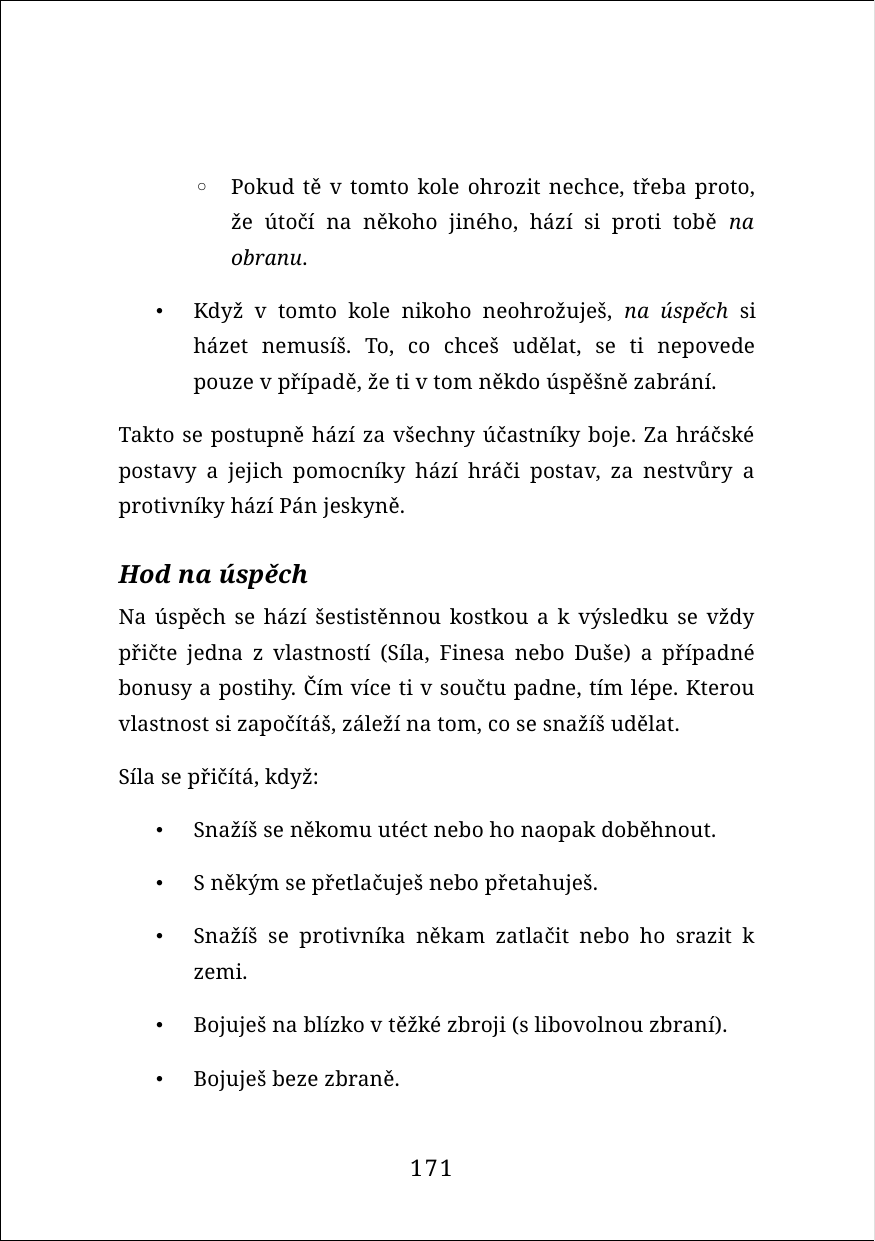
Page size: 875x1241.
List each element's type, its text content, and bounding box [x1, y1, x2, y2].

list Když v tomto kole nikoho neohrožuješ, na úspěch si házet nemusíš. To, co chceš udělat, se ti nepovede pouze v případě, že ti v tom někdo úspěšně zabrání. [156, 296, 756, 396]
list Pokud tě v tomto kole ohrozit nechce, třeba proto, že útočí na někoho jiného, hází si proti tobě na obranu. [193, 172, 756, 271]
text Takto se postupně hází za všechny účastníky boje. Za hráčské postavy a jejich pomocníky hází hráči postav, za nestvůry a protivníky hází Pán jeskyně. [118, 420, 756, 520]
text Na úspěch se hází šestistěnnou kostkou a k výsledku se vždy přičte jedna z vlastností (Síla, Finesa nebo Duše) a případné bonusy a postihy. Čím více ti v součtu padne, tím lépe. Kterou vlastnost si započítáš, záleží na tom, co se snažíš udělat. [118, 602, 756, 737]
list Snažíš se protivníka někam zatlačit nebo ho srazit k zemi. [156, 922, 756, 986]
text Síla se přičítá, když: [118, 762, 756, 790]
list Bojuješ na blízko v těžké zbroji (s libovolnou zbraní). [156, 1010, 756, 1039]
subtitle Hod na úspěch [118, 556, 756, 590]
list Snažíš se někomu utéct nebo ho naopak doběhnout. [156, 815, 756, 844]
list S někým se přetlačuješ nebo přetahuješ. [156, 868, 756, 897]
list Bojuješ beze zbraně. [156, 1064, 756, 1092]
